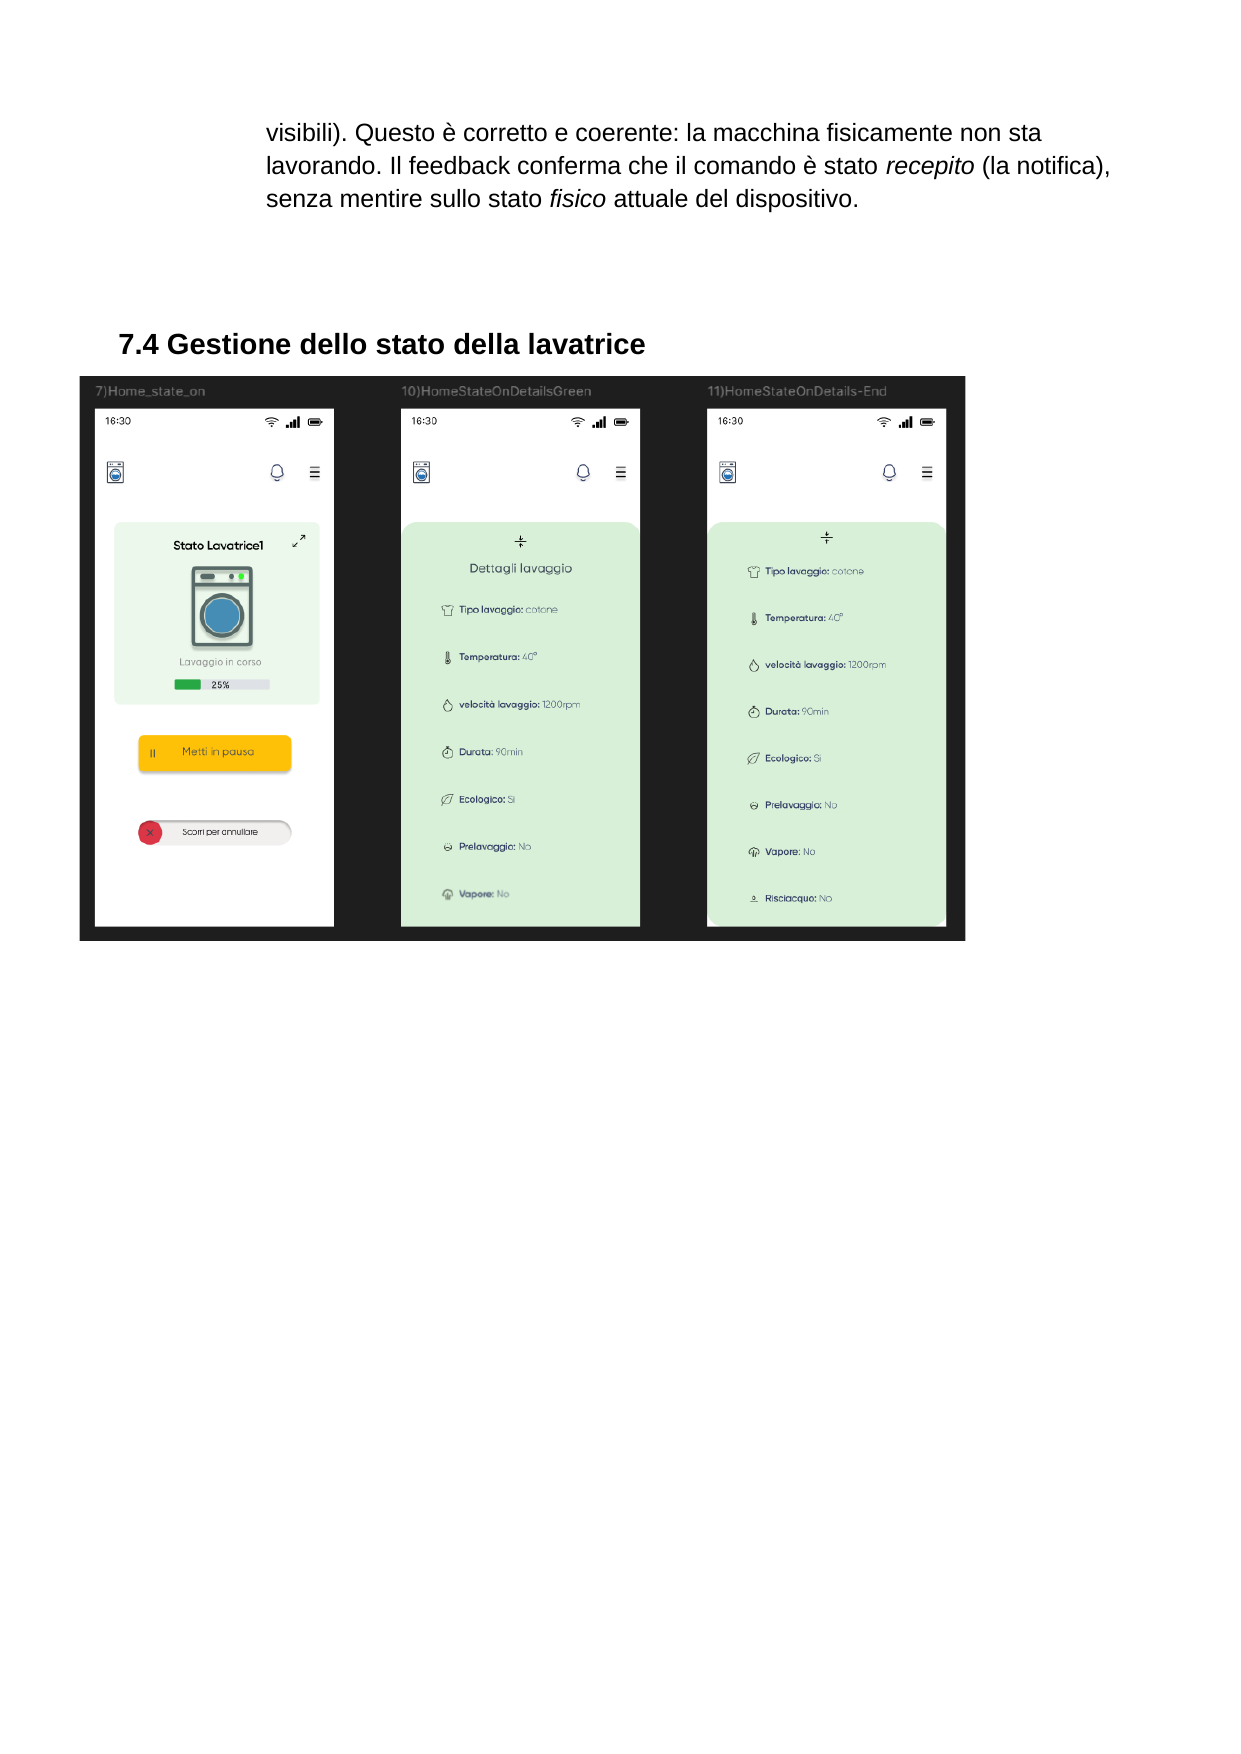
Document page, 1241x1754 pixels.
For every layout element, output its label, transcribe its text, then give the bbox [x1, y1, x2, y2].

picture [79, 376, 966, 941]
text 7.4 Gestione dello stato della lavatrice [118, 327, 1122, 361]
list visibili). Questo è corretto e coerente: la macchina fisicamente non sta lavorando. Il feedback conferma che il comando è stato recepito (la notifica), senza mentire sullo stato fisico attuale del dispositivo. [236, 118, 1122, 213]
